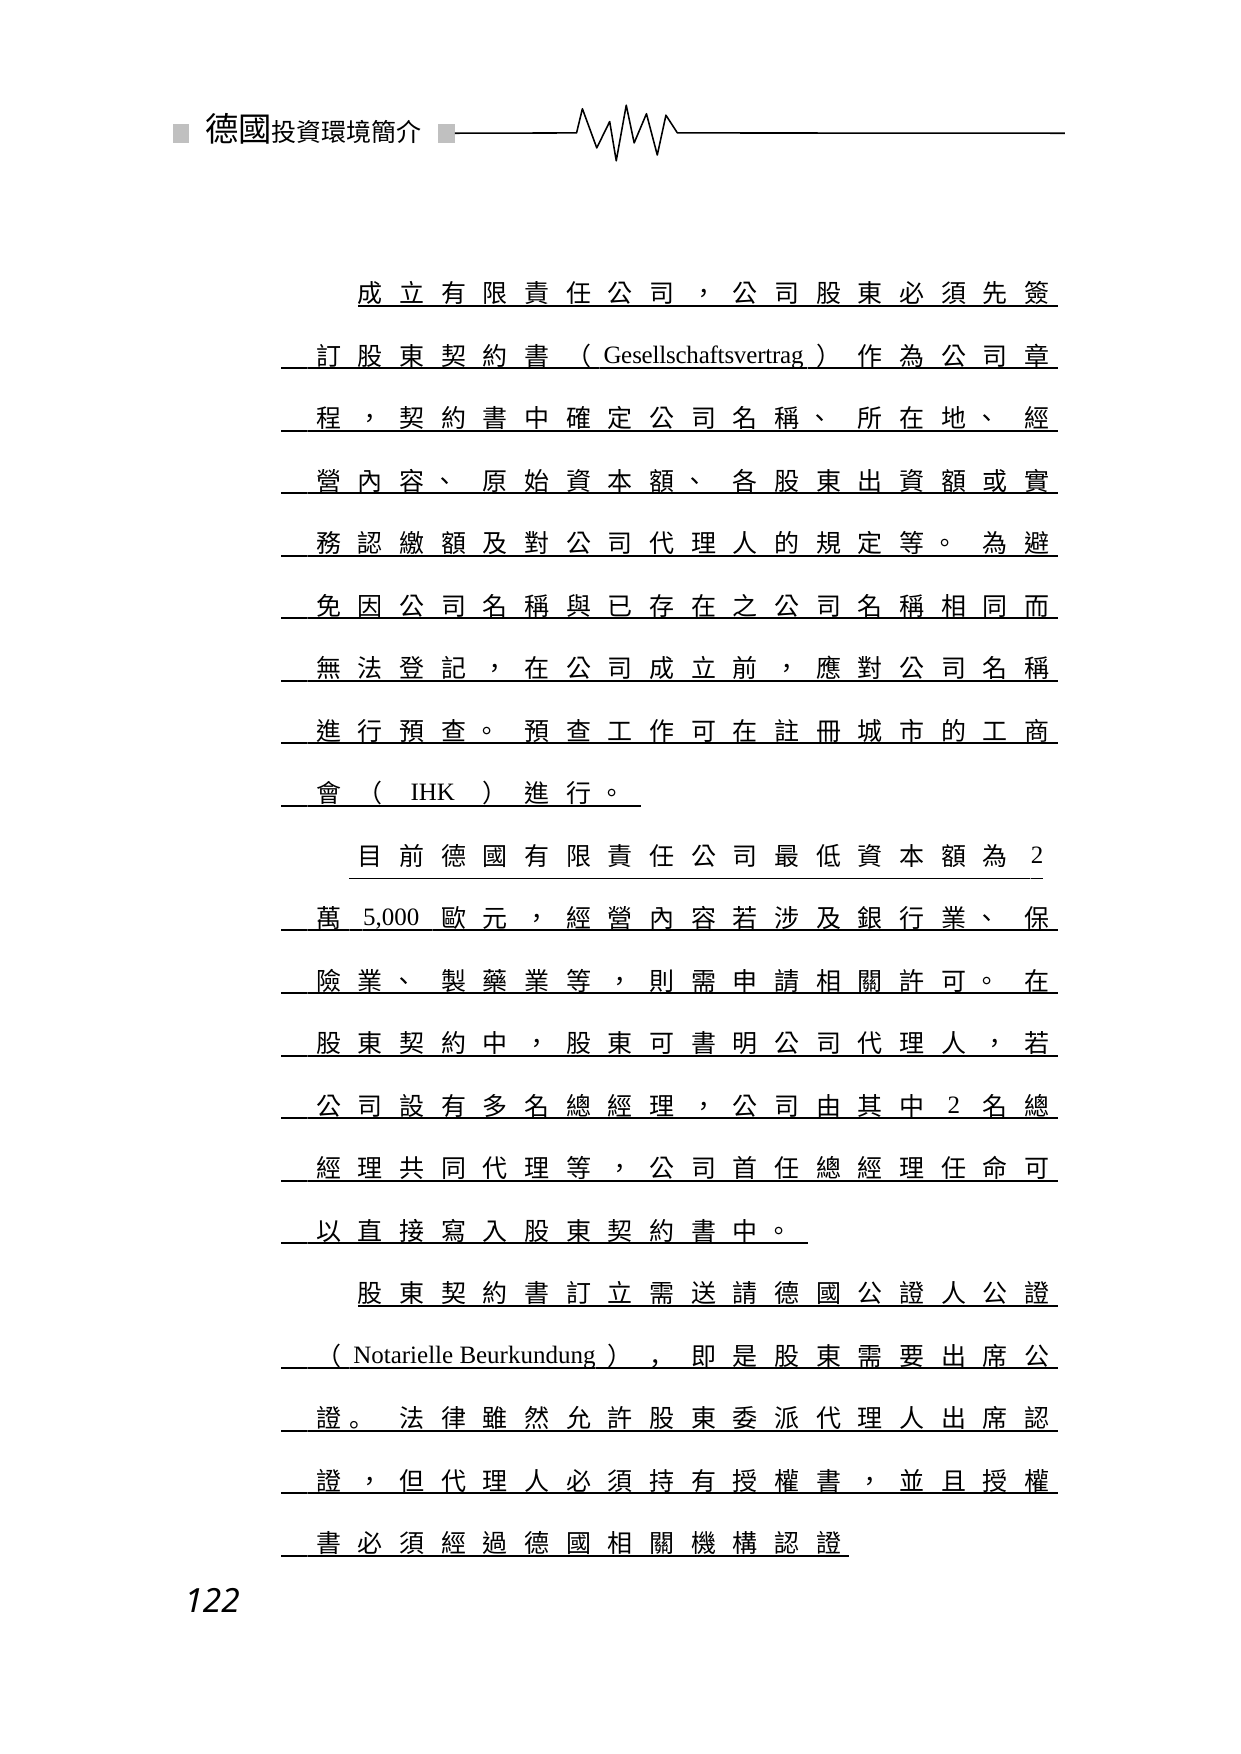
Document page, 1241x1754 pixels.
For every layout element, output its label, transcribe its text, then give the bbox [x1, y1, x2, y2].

text 股東契約書訂立需送請德國公證人公證（Notarielle Beurkundung），即是股東需要出席公 [281, 1250, 1058, 1367]
text 會（IHK）進行。 [281, 744, 1058, 813]
text 經理共同代理等，公司首任總經理任命可 [281, 1119, 1058, 1180]
text 無法登記，在公司成立前，應對公司名稱 [281, 619, 1058, 680]
text 務認繳額及對公司代理人的規定等。為避 [281, 494, 1058, 555]
text 進行預查。預查工作可在註冊城市的工商 [281, 682, 1058, 742]
text 證。法律雖然允許股東委派代理人出席認 [281, 1369, 1058, 1430]
text 股東契約中，股東可書明公司代理人，若 [281, 994, 1058, 1055]
text 證，但代理人必須持有授權書，並且授權 [281, 1432, 1058, 1492]
text 書必須經過德國相關機構認證 [281, 1494, 1058, 1563]
text 免因公司名稱與已存在之公司名稱相同而 [281, 557, 1058, 617]
text 險業、製藥業等，則需申請相關許可。在 [281, 931, 1058, 992]
text 營內容、原始資本額、各股東出資額或實 [281, 432, 1058, 492]
text 程，契約書中確定公司名稱、所在地、經 [281, 369, 1058, 430]
text 以直接寫入股東契約書中。 [281, 1182, 1058, 1250]
text 公司設有多名總經理，公司由其中2名總 [281, 1057, 1058, 1117]
text 目前德國有限責任公司最低資本額為2萬5,000歐元，經營內容若涉及銀行業、保 [281, 813, 1058, 929]
text 成立有限責任公司，公司股東必須先簽訂股東契約書（Gesellschaftsvertrag）作為公司章 [281, 250, 1058, 367]
